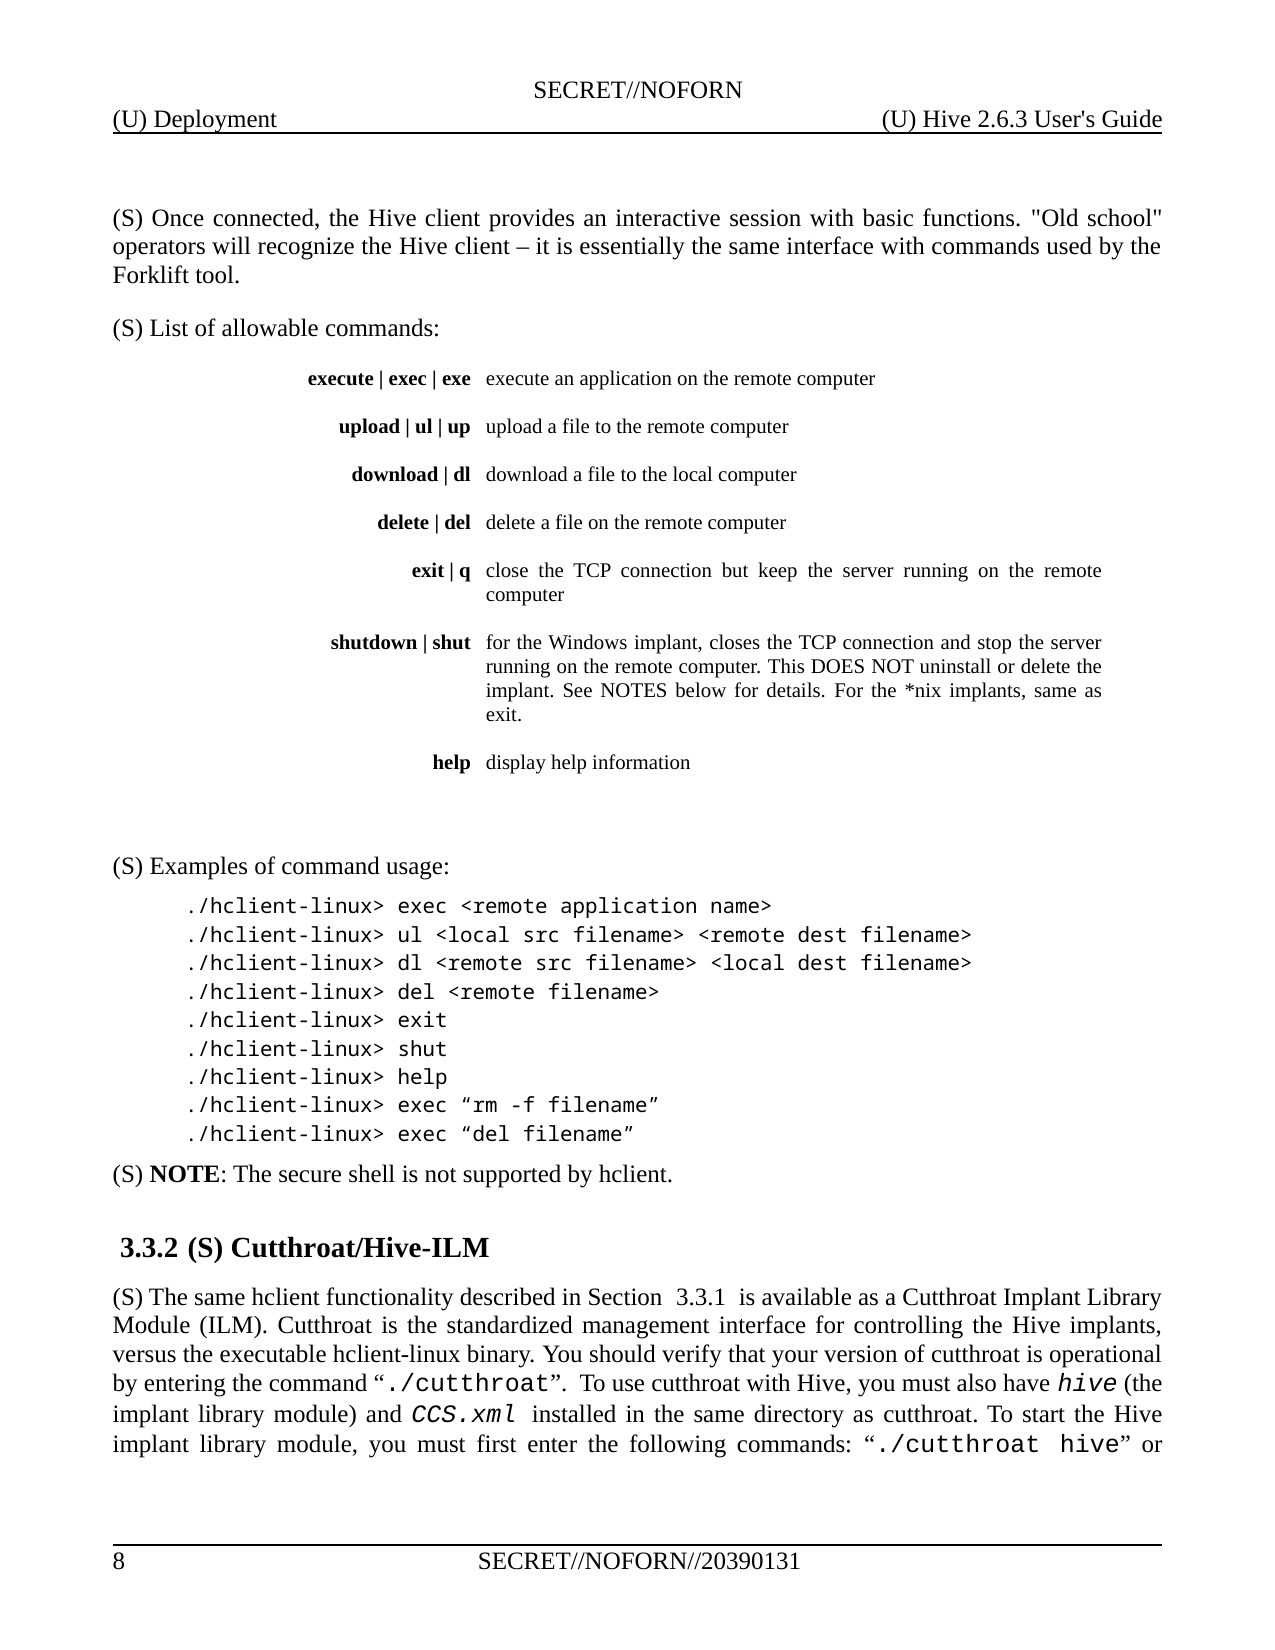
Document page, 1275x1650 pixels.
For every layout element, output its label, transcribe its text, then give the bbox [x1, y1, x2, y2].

text (S) NOTE: The secure shell is not supported by hclient. [112, 1159, 1162, 1188]
table_cell close the TCP connection but keep the server running on the remote computer [478, 546, 1110, 618]
text (S) List of allowable commands: [112, 313, 1162, 342]
table_cell delete | del [165, 498, 478, 546]
text ./hclient-linux> ul <local src filename> <remote dest filename> [142, 920, 1132, 948]
table_cell help [165, 738, 478, 786]
text (S) Once connected, the Hive client provides an interactive session with basic functions. "Old school" operators will recognize the Hive client – it is essentially the same interface with commands used by the Forklift tool. [112, 203, 1162, 289]
text ./hclient-linux> dl <remote src filename> <local dest filename> [142, 948, 1132, 977]
table_header execute | exec | exe [165, 354, 478, 402]
text ./hclient-linux> shut [142, 1034, 1132, 1062]
text ./hclient-linux> exec “del filename” [142, 1119, 1132, 1147]
table_cell for the Windows implant, closes the TCP connection and stop the server running on the remote computer. This DOES NOT uninstall or delete the implant. See NOTES below for details. For the *nix implants, same as exit. [478, 618, 1110, 738]
text ./hclient-linux> del <remote filename> [142, 977, 1132, 1005]
table_cell display help information [478, 738, 1110, 786]
table_cell shutdown | shut [165, 618, 478, 738]
table_cell delete a file on the remote computer [478, 498, 1110, 546]
table_cell upload a file to the remote computer [478, 402, 1110, 450]
table_cell download a file to the local computer [478, 450, 1110, 498]
table_header execute an application on the remote computer [478, 354, 1110, 402]
table_cell exit | q [165, 546, 478, 618]
text ./hclient-linux> exec “rm -f filename” [142, 1091, 1132, 1119]
text ./hclient-linux> exec <remote application name> [142, 891, 1132, 920]
text (S) Examples of command usage: [112, 851, 1162, 879]
text ./hclient-linux> help [142, 1062, 1132, 1091]
text (S) The same hclient functionality described in Section 3.3.1 is available as a Cutthroat Implant Library Module (ILM). Cutthroat is the standardized management interface for controlling the Hive implants, versus the executable hclient-linux binary. You should verify that your version of cutthroat is operational by entering the command “./cutthroat”. To use cutthroat with Hive, you must also have hive (the implant library module) and CCS.xml installed in the same directory as cutthroat. To start the Hive implant library module, you must first enter the following commands: “./cutthroat hive” or [112, 1282, 1162, 1460]
table_cell download | dl [165, 450, 478, 498]
text ./hclient-linux> exit [142, 1005, 1132, 1034]
table_cell upload | ul | up [165, 402, 478, 450]
subtitle (S) Cutthroat/Hive-ILM [112, 1230, 1162, 1264]
